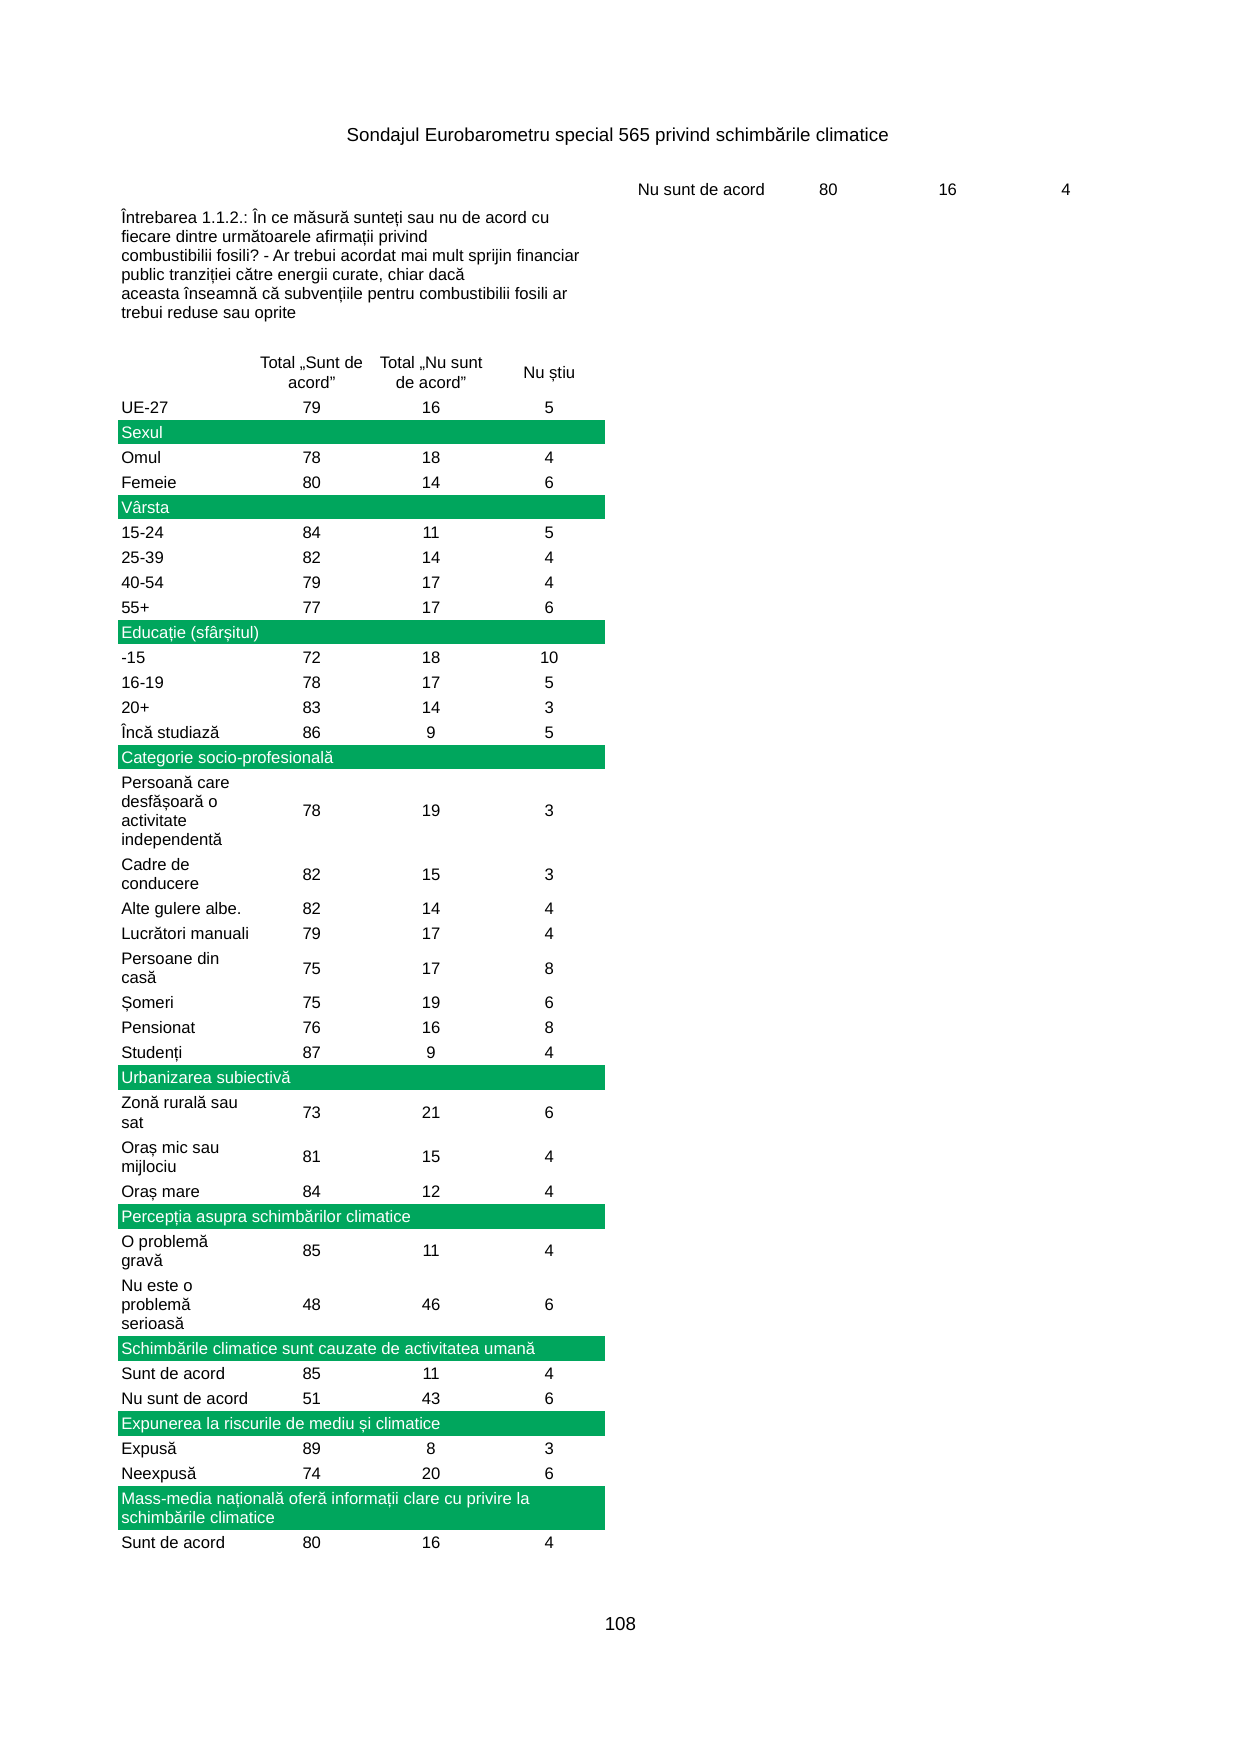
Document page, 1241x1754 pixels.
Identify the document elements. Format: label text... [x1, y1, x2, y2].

table_cell 11 [369, 1229, 492, 1273]
table_cell 4 [493, 445, 605, 469]
table_cell 8 [369, 1436, 492, 1461]
table_cell Zonă rurală sau sat [118, 1090, 254, 1134]
table_cell 11 [369, 520, 492, 544]
table_cell Cadre de conducere [118, 852, 254, 896]
table_cell Percepția asupra schimbărilor climatice [118, 1204, 605, 1229]
table_cell Studenți [118, 1040, 254, 1065]
table_cell 78 [254, 770, 369, 852]
table_cell Categorie socio-profesională [118, 745, 605, 769]
table_cell 79 [254, 570, 369, 594]
table_cell [493, 325, 605, 350]
table_cell 81 [254, 1135, 369, 1179]
table_cell Femeie [118, 470, 254, 494]
table_cell 15 [369, 1135, 492, 1179]
table_cell 55+ [118, 595, 254, 619]
table_cell 3 [493, 852, 605, 896]
table_cell 12 [369, 1179, 492, 1204]
table_cell 5 [493, 520, 605, 544]
table_cell 3 [493, 1436, 605, 1461]
table_cell 78 [254, 445, 369, 469]
table_cell Educație (sfârșitul) [118, 620, 605, 644]
table_cell 4 [493, 570, 605, 594]
table_cell 75 [254, 946, 369, 990]
table_cell 43 [369, 1386, 492, 1411]
table_cell 5 [493, 670, 605, 694]
table_cell 17 [369, 595, 492, 619]
table_cell Persoane din casă [118, 946, 254, 990]
table_cell [118, 350, 254, 394]
table_cell Total „Sunt de acord” [254, 350, 369, 394]
table_cell 3 [493, 770, 605, 852]
table_cell 83 [254, 695, 369, 719]
table_cell 6 [493, 1461, 605, 1486]
table_cell 79 [254, 395, 369, 419]
table_cell Expunerea la riscurile de mediu și climatice [118, 1411, 605, 1436]
table_cell 51 [254, 1386, 369, 1411]
table_cell Pensionat [118, 1015, 254, 1040]
table_cell 10 [493, 645, 605, 669]
table_cell 82 [254, 545, 369, 569]
table_cell 16 [886, 177, 1009, 202]
table_cell 21 [369, 1090, 492, 1134]
table_cell 14 [369, 896, 492, 921]
table_cell [254, 325, 369, 350]
table_cell 85 [254, 1229, 369, 1273]
table_cell 77 [254, 595, 369, 619]
table_cell 4 [493, 545, 605, 569]
table_cell Sexul [118, 420, 605, 444]
table_cell 14 [369, 695, 492, 719]
table_cell Oraș mic sau mijlociu [118, 1135, 254, 1179]
table_cell Sunt de acord [118, 1361, 254, 1386]
table_cell 25-39 [118, 545, 254, 569]
table_cell 87 [254, 1040, 369, 1065]
table_cell 4 [493, 1179, 605, 1204]
table_cell Urbanizarea subiectivă [118, 1065, 605, 1090]
table_cell 16-19 [118, 670, 254, 694]
table_cell 20+ [118, 695, 254, 719]
table_cell [369, 325, 492, 350]
table_cell Nu sunt de acord [118, 1386, 254, 1411]
table_cell 17 [369, 570, 492, 594]
table_cell 8 [493, 1015, 605, 1040]
table_cell Sunt de acord [118, 1530, 254, 1555]
table_cell 84 [254, 1179, 369, 1204]
table_cell 6 [493, 1090, 605, 1134]
table_cell 15 [369, 852, 492, 896]
table_cell -15 [118, 645, 254, 669]
table_cell 19 [369, 770, 492, 852]
table_cell 16 [369, 395, 492, 419]
table_cell Schimbările climatice sunt cauzate de activitatea umană [118, 1336, 605, 1361]
table_cell 19 [369, 990, 492, 1015]
table_cell 4 [493, 1530, 605, 1555]
table_cell 16 [369, 1530, 492, 1555]
table_cell 18 [369, 445, 492, 469]
table_cell Nu este o problemă serioasă [118, 1273, 254, 1336]
table_cell 76 [254, 1015, 369, 1040]
table_cell Șomeri [118, 990, 254, 1015]
table_cell O problemă gravă [118, 1229, 254, 1273]
table_cell 14 [369, 470, 492, 494]
table_cell 17 [369, 670, 492, 694]
table_cell [118, 325, 254, 350]
table_cell 6 [493, 990, 605, 1015]
table_cell 78 [254, 670, 369, 694]
table_cell UE-27 [118, 395, 254, 419]
table_cell 9 [369, 720, 492, 744]
table_cell 4 [493, 896, 605, 921]
table_cell 3 [493, 695, 605, 719]
table_cell Omul [118, 445, 254, 469]
table_cell 73 [254, 1090, 369, 1134]
table_cell 8 [493, 946, 605, 990]
table_cell 6 [493, 470, 605, 494]
table_cell 80 [770, 177, 886, 202]
table_cell 86 [254, 720, 369, 744]
table_cell 75 [254, 990, 369, 1015]
table_cell Nu sunt de acord [635, 177, 770, 202]
table_cell 85 [254, 1361, 369, 1386]
table_cell Alte gulere albe. [118, 896, 254, 921]
table_cell Total „Nu sunt de acord” [369, 350, 492, 394]
table_cell 6 [493, 595, 605, 619]
table_cell 4 [493, 1361, 605, 1386]
table_cell 82 [254, 896, 369, 921]
table_cell 46 [369, 1273, 492, 1336]
table_cell 48 [254, 1273, 369, 1336]
table_cell 80 [254, 470, 369, 494]
table_cell 82 [254, 852, 369, 896]
table_cell 6 [493, 1273, 605, 1336]
table_cell 5 [493, 395, 605, 419]
table_cell Încă studiază [118, 720, 254, 744]
table_cell Neexpusă [118, 1461, 254, 1486]
table_cell Persoană care desfășoară o activitate independentă [118, 770, 254, 852]
table_cell 40-54 [118, 570, 254, 594]
table_cell 15-24 [118, 520, 254, 544]
table_cell Lucrători manuali [118, 921, 254, 946]
table_cell Nu știu [493, 350, 605, 394]
table_cell 4 [493, 1135, 605, 1179]
table_cell 89 [254, 1436, 369, 1461]
table_cell 16 [369, 1015, 492, 1040]
table_cell 4 [493, 921, 605, 946]
table_cell 80 [254, 1530, 369, 1555]
table_cell 4 [493, 1040, 605, 1065]
table_cell 79 [254, 921, 369, 946]
table_cell Expusă [118, 1436, 254, 1461]
table_cell Mass-media națională oferă informații clare cu privire la schimbările climatice [118, 1486, 605, 1530]
table_cell 9 [369, 1040, 492, 1065]
table_cell 4 [1009, 177, 1122, 202]
table_cell 84 [254, 520, 369, 544]
table_cell 18 [369, 645, 492, 669]
table_cell 17 [369, 921, 492, 946]
table_cell 17 [369, 946, 492, 990]
table_cell 4 [493, 1229, 605, 1273]
table_cell 74 [254, 1461, 369, 1486]
table_header Întrebarea 1.1.2.: În ce măsură sunteți sau nu de acord cu fiecare dintre următoarele afirmații privind combustibilii fosili? - Ar trebui acordat mai mult sprijin financiar public tranziției către energii curate, chiar dacă aceasta înseamnă că subvențiile pentru combustibilii fosili ar trebui reduse sau oprite [118, 205, 605, 325]
table_cell Vârsta [118, 495, 605, 519]
table_cell 72 [254, 645, 369, 669]
table_cell 5 [493, 720, 605, 744]
table_cell 14 [369, 545, 492, 569]
table_cell 6 [493, 1386, 605, 1411]
table_cell 20 [369, 1461, 492, 1486]
table_cell 11 [369, 1361, 492, 1386]
table_cell Oraș mare [118, 1179, 254, 1204]
